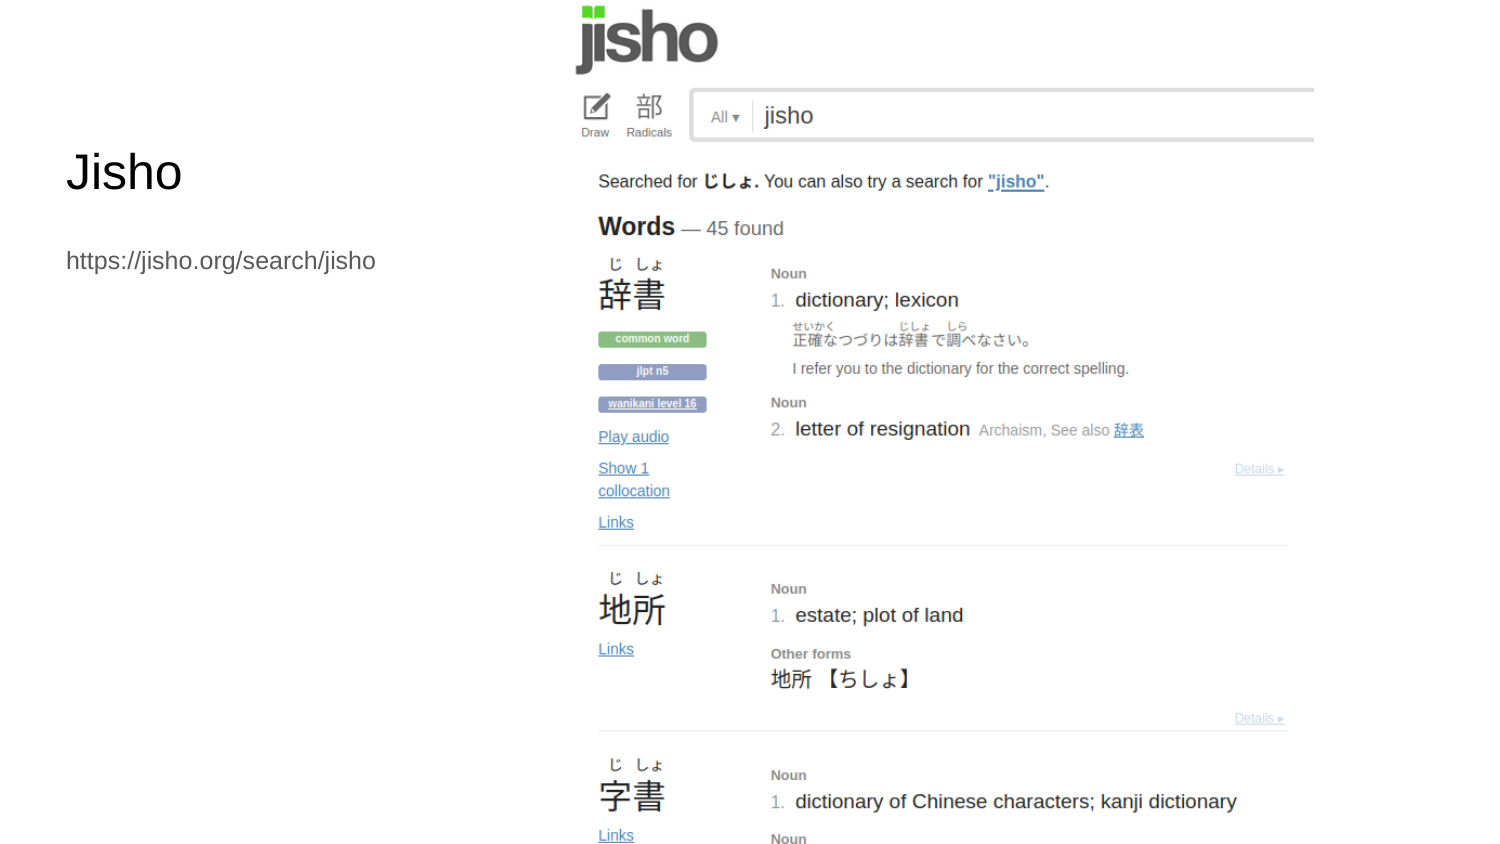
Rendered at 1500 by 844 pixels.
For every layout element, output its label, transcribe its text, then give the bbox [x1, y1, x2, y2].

picture [541, 0, 1314, 844]
list https://jisho.org/search/jisho [51, 227, 512, 750]
title Jisho [51, 91, 512, 216]
